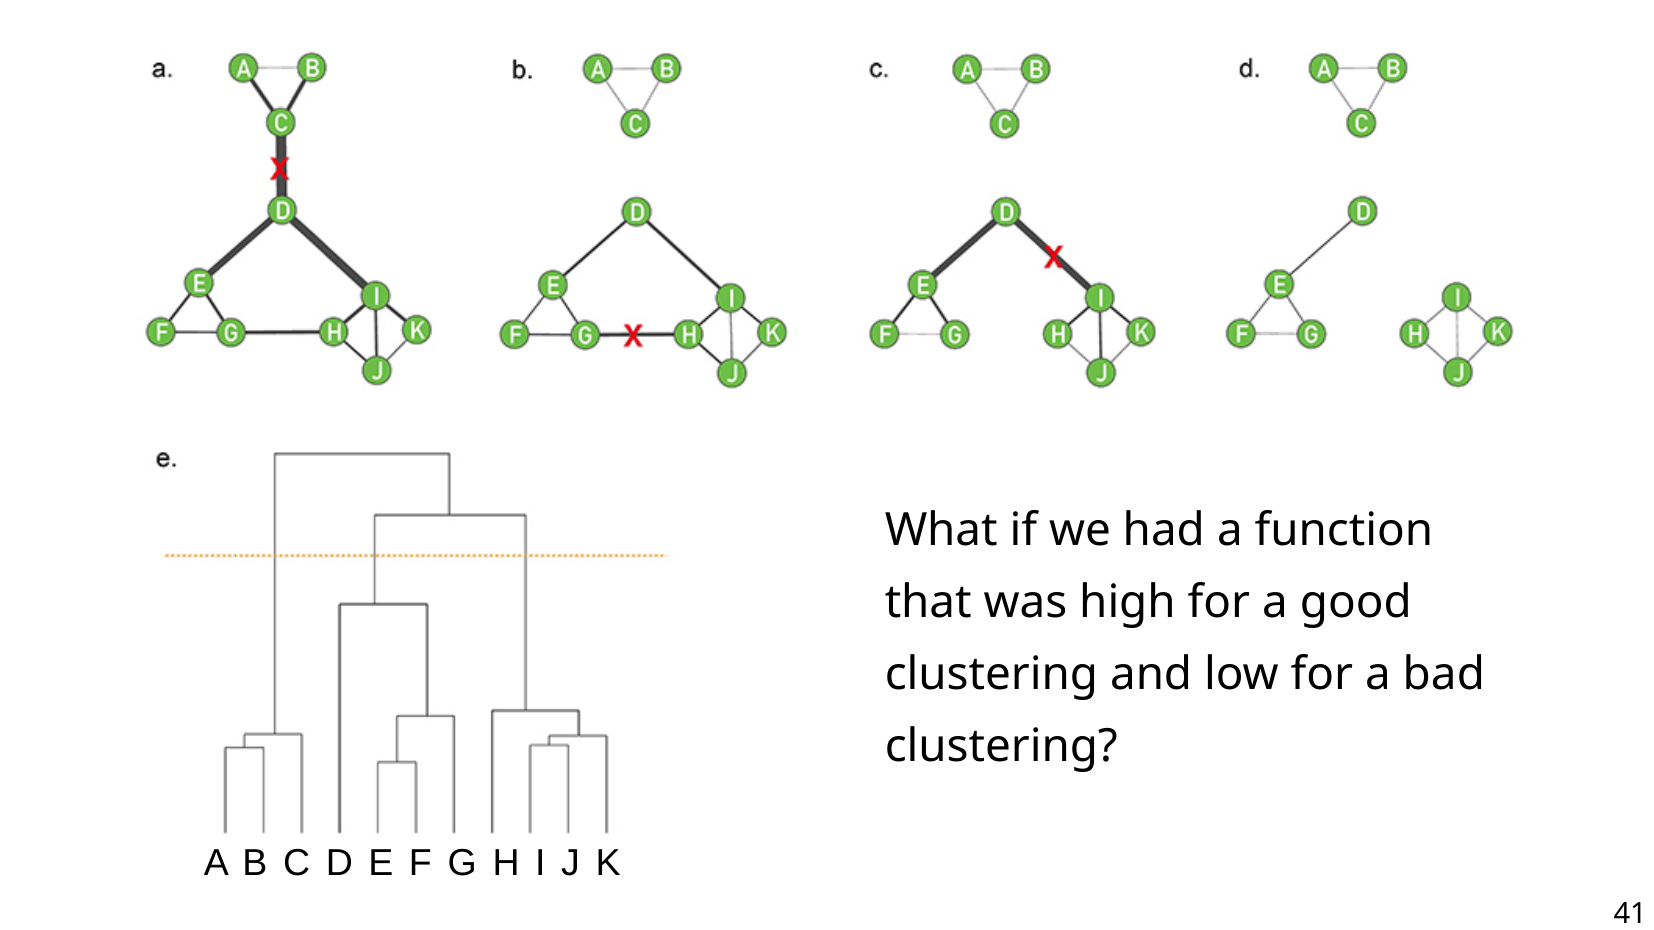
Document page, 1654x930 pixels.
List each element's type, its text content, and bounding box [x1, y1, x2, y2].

picture [124, 27, 1531, 905]
text_box What if we had a function that was high for a good clustering and low for a bad clustering? [870, 479, 1505, 736]
text_box [780, 435, 1516, 901]
text_box A B C D E F G H I J K [189, 834, 670, 885]
title Divisive clustering [82, 1, 1571, 225]
